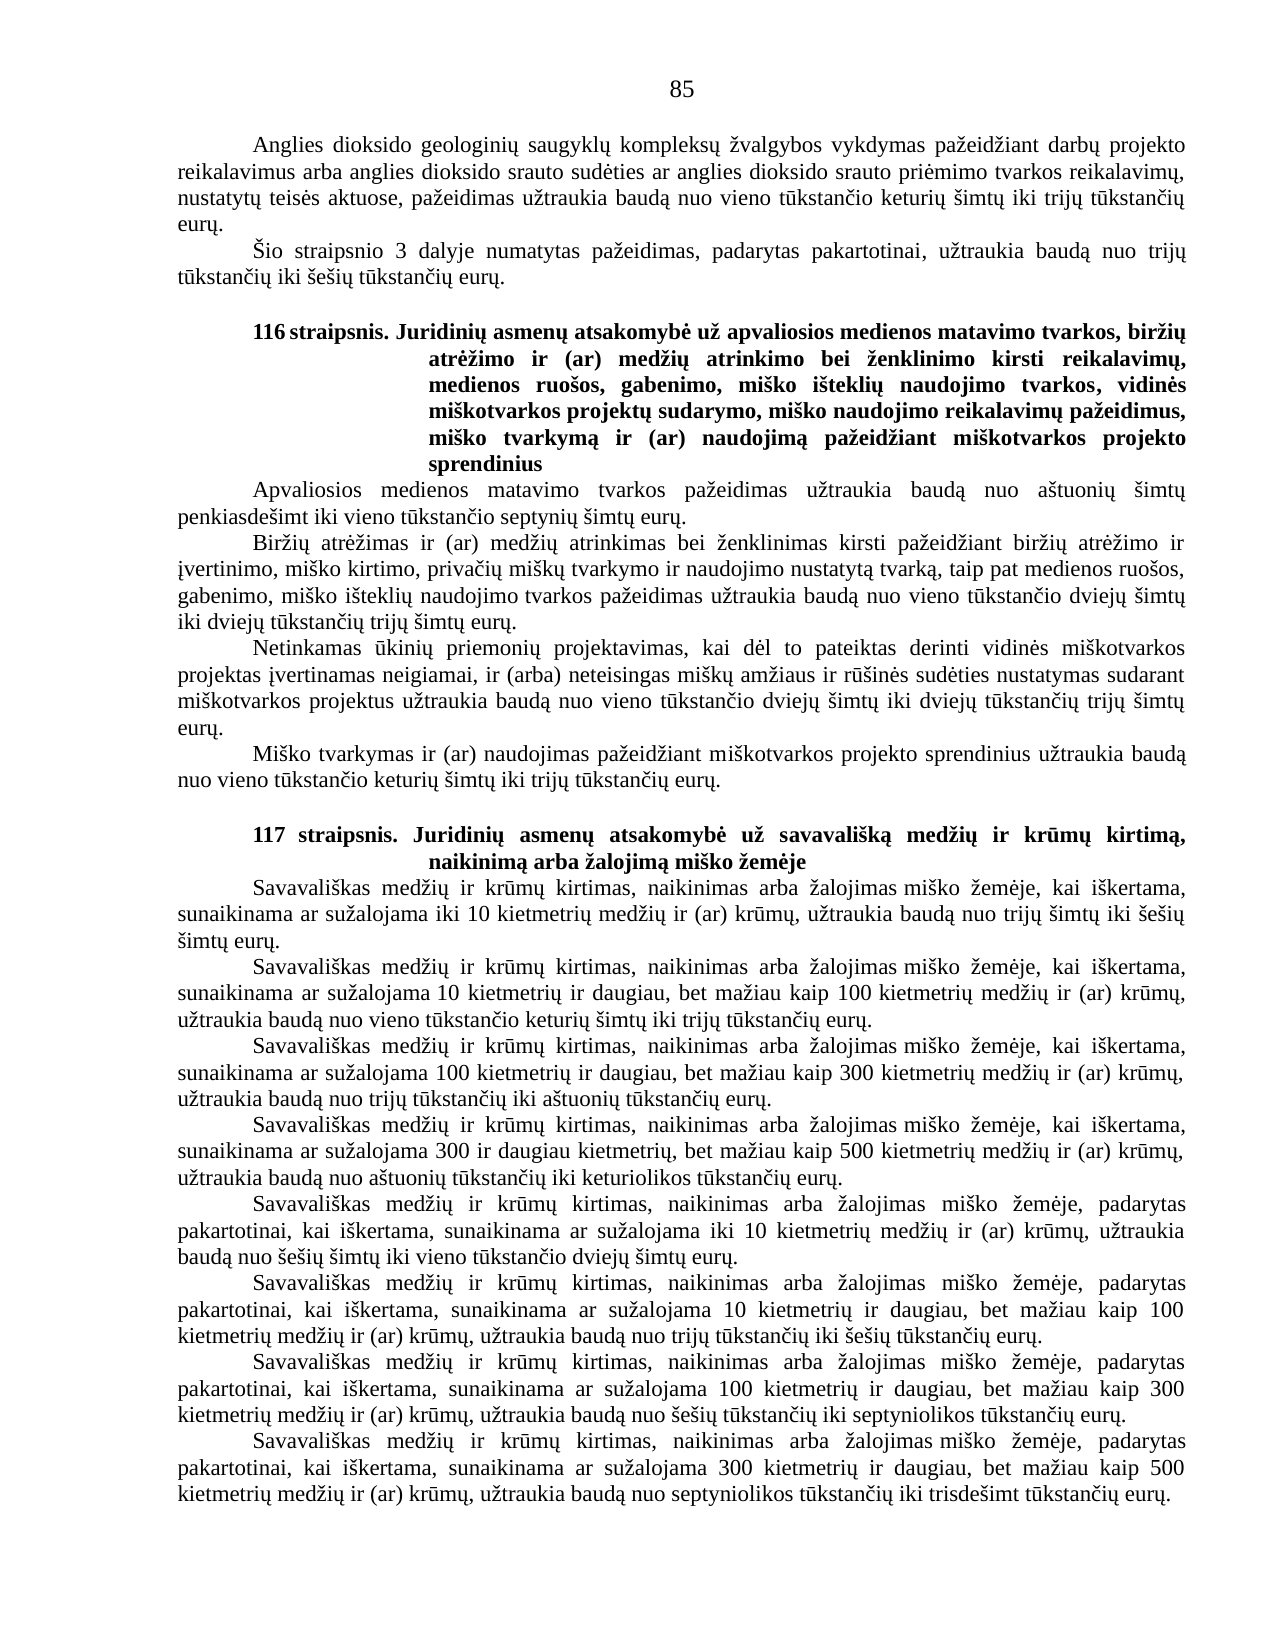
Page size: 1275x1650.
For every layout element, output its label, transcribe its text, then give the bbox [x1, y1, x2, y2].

text Apvaliosios medienos matavimo tvarkos pažeidimas užtraukia baudą nuo aštuonių šimtų penkiasdešimt iki vieno tūkstančio septynių šimtų eurų. [177, 476, 1186, 529]
text Savavališkas medžių ir krūmų kirtimas, naikinimas arba žalojimas miško žemėje, padarytas pakartotinai, kai iškertama, sunaikinama ar sužalojama 10 kietmetrių ir daugiau, bet mažiau kaip 100 kietmetrių medžių ir (ar) krūmų, užtraukia baudą nuo trijų tūkstančių iki šešių tūkstančių eurų. [177, 1269, 1186, 1348]
text Savavališkas medžių ir krūmų kirtimas, naikinimas arba žalojimas miško žemėje, kai iškertama, sunaikinama ar sužalojama iki 10 kietmetrių medžių ir (ar) krūmų, užtraukia baudą nuo trijų šimtų iki šešių šimtų eurų. [177, 874, 1186, 953]
text 116 straipsnis. Juridinių asmenų atsakomybė už apvaliosios medienos matavimo tvarkos, biržių atrėžimo ir (ar) medžių atrinkimo bei ženklinimo kirsti reikalavimų, medienos ruošos, gabenimo, miško išteklių naudojimo tvarkos, vidinės miškotvarkos projektų sudarymo, miško naudojimo reikalavimų pažeidimus, miško tvarkymą ir (ar) naudojimą pažeidžiant miškotvarkos projekto sprendinius [252, 318, 1186, 476]
text Savavališkas medžių ir krūmų kirtimas, naikinimas arba žalojimas miško žemėje, padarytas pakartotinai, kai iškertama, sunaikinama ar sužalojama iki 10 kietmetrių medžių ir (ar) krūmų, užtraukia baudą nuo šešių šimtų iki vieno tūkstančio dviejų šimtų eurų. [177, 1190, 1186, 1269]
text Miško tvarkymas ir (ar) naudojimas pažeidžiant miškotvarkos projekto sprendinius užtraukia baudą nuo vieno tūkstančio keturių šimtų iki trijų tūkstančių eurų. [177, 740, 1186, 793]
text Netinkamas ūkinių priemonių projektavimas, kai dėl to pateiktas derinti vidinės miškotvarkos projektas įvertinamas neigiamai, ir (arba) neteisingas miškų amžiaus ir rūšinės sudėties nustatymas sudarant miškotvarkos projektus užtraukia baudą nuo vieno tūkstančio dviejų šimtų iki dviejų tūkstančių trijų šimtų eurų. [177, 634, 1186, 740]
text Biržių atrėžimas ir (ar) medžių atrinkimas bei ženklinimas kirsti pažeidžiant biržių atrėžimo ir įvertinimo, miško kirtimo, privačių miškų tvarkymo ir naudojimo nustatytą tvarką, taip pat medienos ruošos, gabenimo, miško išteklių naudojimo tvarkos pažeidimas užtraukia baudą nuo vieno tūkstančio dviejų šimtų iki dviejų tūkstančių trijų šimtų eurų. [177, 529, 1186, 634]
text 117 straipsnis. Juridinių asmenų atsakomybė už savavališką medžių ir krūmų kirtimą, naikinimą arba žalojimą miško žemėje [252, 821, 1186, 874]
text Savavališkas medžių ir krūmų kirtimas, naikinimas arba žalojimas miško žemėje, padarytas pakartotinai, kai iškertama, sunaikinama ar sužalojama 300 kietmetrių ir daugiau, bet mažiau kaip 500 kietmetrių medžių ir (ar) krūmų, užtraukia baudą nuo septyniolikos tūkstančių iki trisdešimt tūkstančių eurų. [177, 1427, 1186, 1507]
text Savavališkas medžių ir krūmų kirtimas, naikinimas arba žalojimas miško žemėje, kai iškertama, sunaikinama ar sužalojama 300 ir daugiau kietmetrių, bet mažiau kaip 500 kietmetrių medžių ir (ar) krūmų, užtraukia baudą nuo aštuonių tūkstančių iki keturiolikos tūkstančių eurų. [177, 1111, 1186, 1190]
text Anglies dioksido geologinių saugyklų kompleksų žvalgybos vykdymas pažeidžiant darbų projekto reikalavimus arba anglies dioksido srauto sudėties ar anglies dioksido srauto priėmimo tvarkos reikalavimų, nustatytų teisės aktuose, pažeidimas užtraukia baudą nuo vieno tūkstančio keturių šimtų iki trijų tūkstančių eurų. [177, 131, 1186, 237]
text Savavališkas medžių ir krūmų kirtimas, naikinimas arba žalojimas miško žemėje, padarytas pakartotinai, kai iškertama, sunaikinama ar sužalojama 100 kietmetrių ir daugiau, bet mažiau kaip 300 kietmetrių medžių ir (ar) krūmų, užtraukia baudą nuo šešių tūkstančių iki septyniolikos tūkstančių eurų. [177, 1348, 1186, 1427]
text Šio straipsnio 3 dalyje numatytas pažeidimas, padarytas pakartotinai, užtraukia baudą nuo trijų tūkstančių iki šešių tūkstančių eurų. [177, 237, 1186, 289]
text Savavališkas medžių ir krūmų kirtimas, naikinimas arba žalojimas miško žemėje, kai iškertama, sunaikinama ar sužalojama 100 kietmetrių ir daugiau, bet mažiau kaip 300 kietmetrių medžių ir (ar) krūmų, užtraukia baudą nuo trijų tūkstančių iki aštuonių tūkstančių eurų. [177, 1032, 1186, 1111]
text Savavališkas medžių ir krūmų kirtimas, naikinimas arba žalojimas miško žemėje, kai iškertama, sunaikinama ar sužalojama 10 kietmetrių ir daugiau, bet mažiau kaip 100 kietmetrių medžių ir (ar) krūmų, užtraukia baudą nuo vieno tūkstančio keturių šimtų iki trijų tūkstančių eurų. [177, 953, 1186, 1032]
